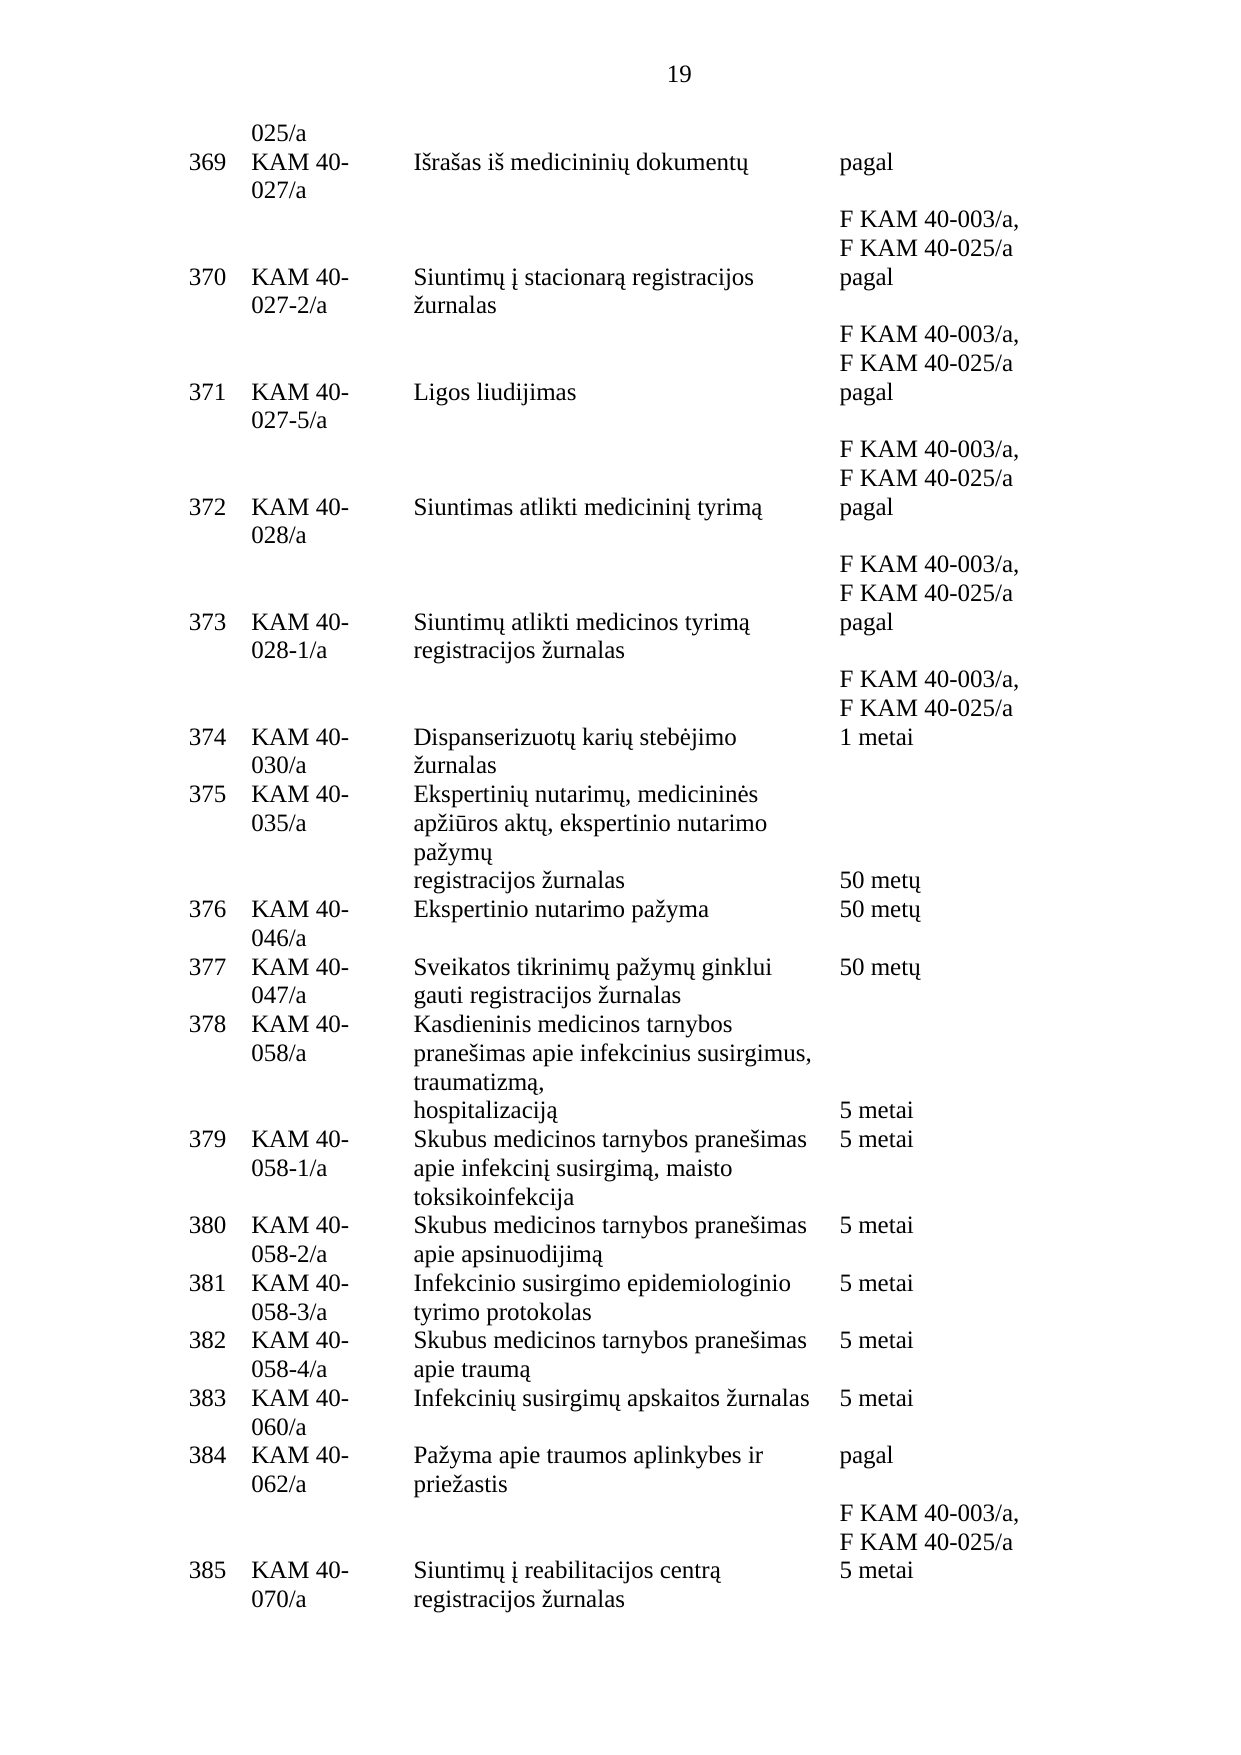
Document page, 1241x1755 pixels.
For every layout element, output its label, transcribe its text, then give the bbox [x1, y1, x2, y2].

table_cell [1031, 1527, 1176, 1556]
table_cell [1031, 1498, 1176, 1527]
table_cell [177, 1498, 240, 1527]
table_cell KAM 40-058-1/a [240, 1124, 402, 1211]
table_cell pagal [828, 1441, 1031, 1498]
table_cell [828, 1009, 1031, 1096]
table_cell [240, 434, 402, 463]
table_cell [1176, 866, 1181, 894]
table_cell 1 metai [828, 722, 1031, 779]
table_cell [1031, 434, 1176, 463]
table_cell [1031, 664, 1176, 693]
table_cell [177, 463, 240, 492]
table_cell [240, 204, 402, 233]
table_cell [1031, 866, 1176, 894]
table_cell 5 metai [828, 1326, 1031, 1383]
table_cell F KAM 40-003/a, [828, 549, 1031, 578]
table_cell [1031, 1556, 1176, 1613]
table_cell 375 [177, 779, 240, 866]
table_cell [1176, 1383, 1181, 1441]
table_cell [1176, 1009, 1181, 1096]
table_cell KAM 40-027/a [240, 147, 402, 204]
table_cell [1031, 1268, 1176, 1326]
table_cell [1031, 1096, 1176, 1124]
table_cell [240, 233, 402, 262]
table_cell F KAM 40-025/a [828, 578, 1031, 607]
table_cell 379 [177, 1124, 240, 1211]
table_cell [1176, 434, 1181, 463]
table_cell [1031, 1383, 1176, 1441]
table_cell [1031, 1441, 1176, 1498]
table_cell [240, 1498, 402, 1527]
table_cell 369 [177, 147, 240, 204]
table_cell KAM 40-047/a [240, 952, 402, 1009]
table_cell [1176, 1441, 1181, 1498]
table_cell pagal [828, 492, 1031, 549]
table_cell [1176, 1096, 1181, 1124]
table_cell 372 [177, 492, 240, 549]
table_cell [1176, 1124, 1181, 1211]
table_cell [1031, 377, 1176, 434]
table_cell [240, 463, 402, 492]
table_cell KAM 40-028/a [240, 492, 402, 549]
table_cell [402, 664, 828, 693]
table_cell [1176, 319, 1181, 348]
table_cell Sveikatos tikrinimų pažymų ginklui gauti registracijos žurnalas [402, 952, 828, 1009]
table_cell KAM 40-027-2/a [240, 262, 402, 319]
table_cell [1176, 233, 1181, 262]
table_cell [177, 1096, 240, 1124]
table_cell [1031, 722, 1176, 779]
table_cell KAM 40-070/a [240, 1556, 402, 1613]
table_cell Siuntimų į stacionarą registracijos žurnalas [402, 262, 828, 319]
table_cell [240, 1096, 402, 1124]
table_cell Ekspertinių nutarimų, medicininės apžiūros aktų, ekspertinio nutarimo pažymų [402, 779, 828, 866]
table_cell pagal [828, 262, 1031, 319]
table_cell [1176, 549, 1181, 578]
table_cell [1176, 377, 1181, 434]
table_cell 50 metų [828, 894, 1031, 952]
table_cell [1176, 262, 1181, 319]
table_cell KAM 40-058-3/a [240, 1268, 402, 1326]
table_cell [177, 118, 240, 147]
table_cell [1176, 578, 1181, 607]
table_cell 5 metai [828, 1556, 1031, 1613]
table_cell Ligos liudijimas [402, 377, 828, 434]
table_cell pagal [828, 147, 1031, 204]
table_cell [177, 1527, 240, 1556]
table_cell [1031, 348, 1176, 377]
table_cell F KAM 40-003/a, [828, 319, 1031, 348]
table_cell 376 [177, 894, 240, 952]
table_cell [240, 664, 402, 693]
table_cell [1176, 1527, 1181, 1556]
table_cell KAM 40-027-5/a [240, 377, 402, 434]
table_cell [1031, 319, 1176, 348]
table_cell 373 [177, 607, 240, 664]
table_cell [1176, 1556, 1181, 1613]
table_cell [1176, 118, 1181, 147]
table_cell [1176, 779, 1181, 866]
table_cell [177, 664, 240, 693]
table_cell 378 [177, 1009, 240, 1096]
table_cell F KAM 40-025/a [828, 693, 1031, 722]
table_cell 385 [177, 1556, 240, 1613]
table_cell KAM 40-035/a [240, 779, 402, 866]
table_cell Siuntimas atlikti medicininį tyrimą [402, 492, 828, 549]
table_cell [1031, 118, 1176, 147]
table_cell [1031, 952, 1176, 1009]
table_cell [240, 578, 402, 607]
table_cell F KAM 40-025/a [828, 1527, 1031, 1556]
table_cell [1031, 693, 1176, 722]
table_cell registracijos žurnalas [402, 866, 828, 894]
table_cell F KAM 40-003/a, [828, 1498, 1031, 1527]
table_cell [1176, 607, 1181, 664]
table_cell KAM 40-046/a [240, 894, 402, 952]
table_cell [402, 578, 828, 607]
table_cell [1176, 463, 1181, 492]
table_cell 50 metų [828, 952, 1031, 1009]
table_cell KAM 40-058-4/a [240, 1326, 402, 1383]
table_cell [177, 233, 240, 262]
table_cell [402, 118, 828, 147]
table_cell [177, 866, 240, 894]
table_cell [828, 779, 1031, 866]
table_cell [1176, 1326, 1181, 1383]
table_cell [240, 549, 402, 578]
table_cell Skubus medicinos tarnybos pranešimas apie traumą [402, 1326, 828, 1383]
table_cell [1031, 1009, 1176, 1096]
table_cell [177, 204, 240, 233]
table_cell Siuntimų atlikti medicinos tyrimą registracijos žurnalas [402, 607, 828, 664]
table_cell 384 [177, 1441, 240, 1498]
table_cell [1176, 1268, 1181, 1326]
table_cell KAM 40-058/a [240, 1009, 402, 1096]
table_cell KAM 40-062/a [240, 1441, 402, 1498]
table_cell Kasdieninis medicinos tarnybos pranešimas apie infekcinius susirgimus, traumatizmą, [402, 1009, 828, 1096]
table_cell pagal [828, 377, 1031, 434]
table_cell [1031, 607, 1176, 664]
table_cell [1031, 1211, 1176, 1268]
table_cell [402, 693, 828, 722]
table_cell [402, 348, 828, 377]
table_cell 5 metai [828, 1211, 1031, 1268]
table_cell Skubus medicinos tarnybos pranešimas apie infekcinį susirgimą, maisto toksikoinfekcija [402, 1124, 828, 1211]
table_cell Išrašas iš medicininių dokumentų [402, 147, 828, 204]
table_cell F KAM 40-025/a [828, 463, 1031, 492]
table_cell [1176, 952, 1181, 1009]
table_cell hospitalizaciją [402, 1096, 828, 1124]
table_cell 50 metų [828, 866, 1031, 894]
table_cell [177, 434, 240, 463]
table_cell 371 [177, 377, 240, 434]
table_cell [240, 1527, 402, 1556]
table_cell 025/a [240, 118, 402, 147]
table_cell 382 [177, 1326, 240, 1383]
table_cell [1176, 492, 1181, 549]
table_cell 374 [177, 722, 240, 779]
table_cell 383 [177, 1383, 240, 1441]
table_cell [1031, 894, 1176, 952]
table_cell 377 [177, 952, 240, 1009]
table_cell KAM 40-030/a [240, 722, 402, 779]
table_cell [177, 578, 240, 607]
table_cell [177, 348, 240, 377]
table_cell [402, 1498, 828, 1527]
table_cell F KAM 40-003/a, [828, 434, 1031, 463]
table_cell [1031, 549, 1176, 578]
table_cell [1031, 779, 1176, 866]
table_cell pagal [828, 607, 1031, 664]
table_cell [402, 463, 828, 492]
table_cell Pažyma apie traumos aplinkybes ir priežastis [402, 1441, 828, 1498]
table_cell 5 metai [828, 1268, 1031, 1326]
table_cell [1031, 1326, 1176, 1383]
table_cell [1176, 204, 1181, 233]
table_cell KAM 40-058-2/a [240, 1211, 402, 1268]
table_cell [402, 204, 828, 233]
table_cell Infekcinių susirgimų apskaitos žurnalas [402, 1383, 828, 1441]
table_cell Skubus medicinos tarnybos pranešimas apie apsinuodijimą [402, 1211, 828, 1268]
table_cell 370 [177, 262, 240, 319]
table_cell Dispanserizuotų karių stebėjimo žurnalas [402, 722, 828, 779]
table_cell [1031, 1124, 1176, 1211]
table_cell 380 [177, 1211, 240, 1268]
table_cell [1176, 894, 1181, 952]
table_cell [240, 693, 402, 722]
table_cell [1031, 204, 1176, 233]
table_cell [1176, 664, 1181, 693]
table_cell [1031, 492, 1176, 549]
table_cell [828, 118, 1031, 147]
table_cell 5 metai [828, 1096, 1031, 1124]
table_cell [240, 348, 402, 377]
table_cell F KAM 40-003/a, [828, 664, 1031, 693]
table_cell [1176, 722, 1181, 779]
table_cell [402, 233, 828, 262]
table_cell Ekspertinio nutarimo pažyma [402, 894, 828, 952]
table_cell Siuntimų į reabilitacijos centrą registracijos žurnalas [402, 1556, 828, 1613]
table_cell F KAM 40-025/a [828, 233, 1031, 262]
table_cell 5 metai [828, 1124, 1031, 1211]
table_cell [1176, 1211, 1181, 1268]
table_cell [1031, 147, 1176, 204]
table_cell [1176, 693, 1181, 722]
table_cell [1176, 147, 1181, 204]
table_cell F KAM 40-003/a, [828, 204, 1031, 233]
table_cell [1176, 1498, 1181, 1527]
table_cell KAM 40-060/a [240, 1383, 402, 1441]
table_cell 381 [177, 1268, 240, 1326]
table_cell [240, 319, 402, 348]
table_cell [402, 1527, 828, 1556]
table_cell [177, 693, 240, 722]
table_cell 5 metai [828, 1383, 1031, 1441]
table_cell [1031, 463, 1176, 492]
table_cell [1031, 233, 1176, 262]
table_cell [240, 866, 402, 894]
table_cell [1031, 262, 1176, 319]
table_cell KAM 40-028-1/a [240, 607, 402, 664]
table_cell [402, 319, 828, 348]
table_cell [402, 549, 828, 578]
table_cell F KAM 40-025/a [828, 348, 1031, 377]
table_cell [177, 319, 240, 348]
table_cell [402, 434, 828, 463]
table_cell [1031, 578, 1176, 607]
table_cell [177, 549, 240, 578]
table_cell Infekcinio susirgimo epidemiologinio tyrimo protokolas [402, 1268, 828, 1326]
table_cell [1176, 348, 1181, 377]
